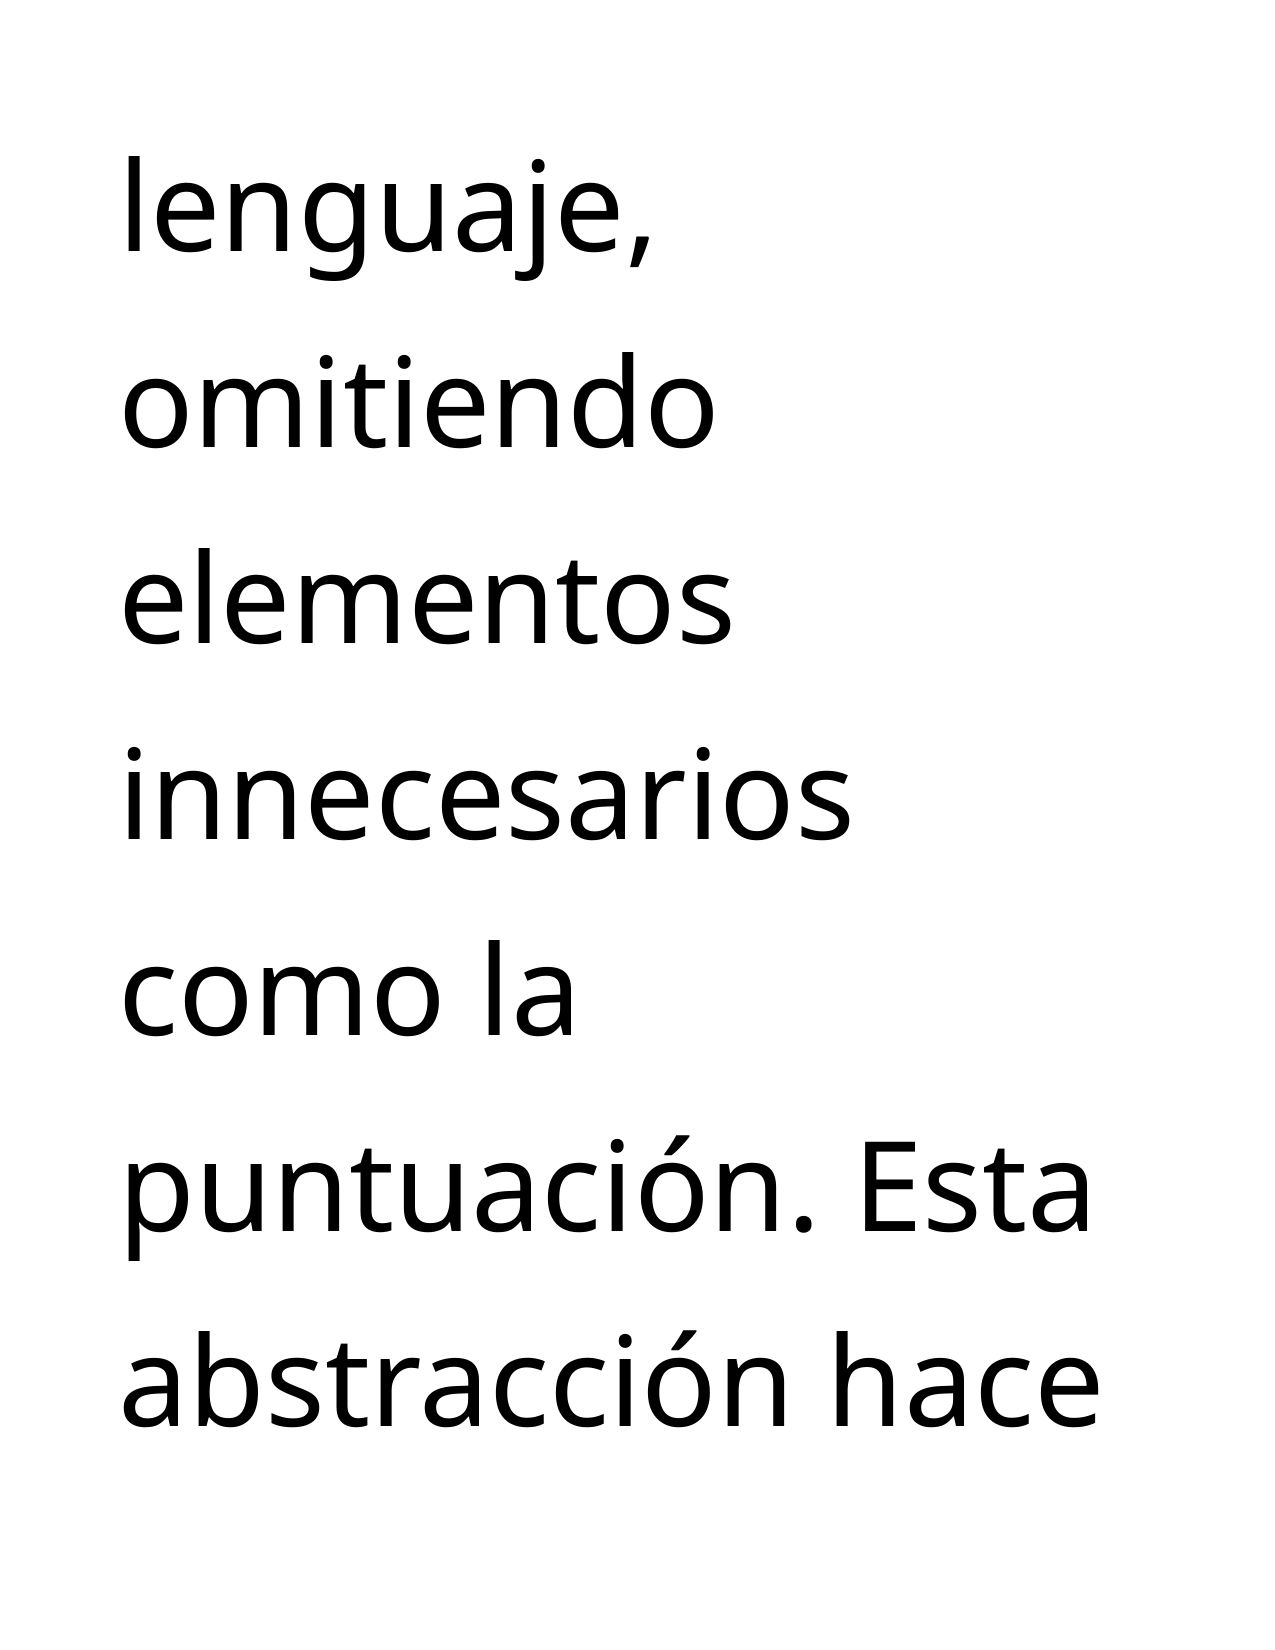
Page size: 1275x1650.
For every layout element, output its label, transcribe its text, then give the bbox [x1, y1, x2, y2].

text lenguaje, omitiendo elementos innecesarios como la puntuación. Esta abstracción hace [118, 118, 1157, 1463]
